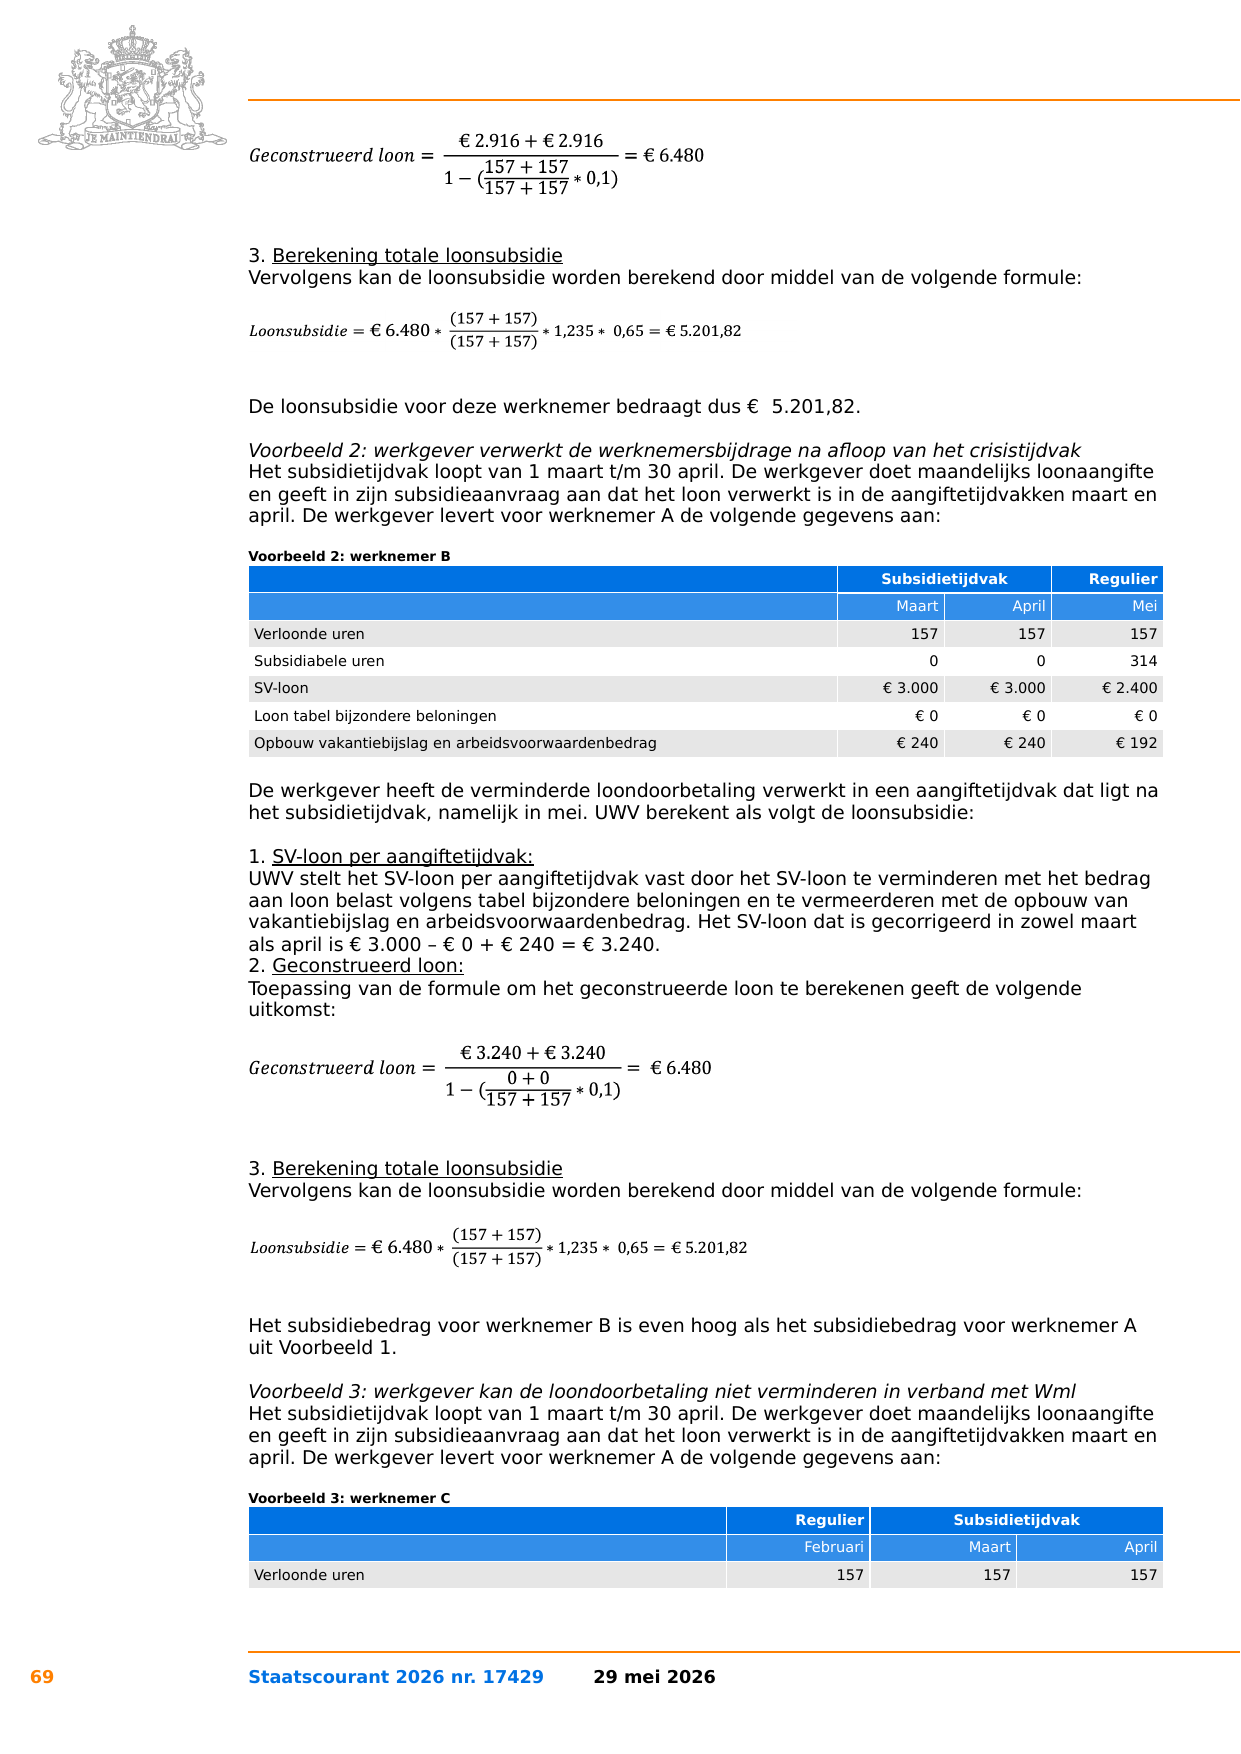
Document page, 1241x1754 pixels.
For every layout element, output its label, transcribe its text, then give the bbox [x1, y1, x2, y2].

table_cell € 3.000 [838, 676, 944, 702]
table_cell 0 [945, 648, 1051, 674]
picture [248, 1043, 739, 1114]
table_cell 157 [838, 621, 944, 647]
table_cell € 240 [945, 730, 1051, 757]
text 1. SV-loon per aangiftetijdvak: [248, 846, 1163, 867]
picture [248, 1223, 809, 1271]
text 3. Berekening totale loonsubsidie [248, 1158, 1163, 1180]
table_cell 157 [1052, 621, 1163, 647]
table_cell [249, 1507, 726, 1534]
table_cell Loon tabel bijzondere beloningen [249, 703, 837, 729]
table_cell April [1017, 1535, 1163, 1561]
picture [38, 25, 227, 150]
text Vervolgens kan de loonsubsidie worden berekend door middel van de volgende formule: [248, 267, 1163, 288]
table_cell [249, 566, 837, 593]
table_cell SV-loon [249, 676, 837, 702]
table_cell 314 [1052, 648, 1163, 674]
text De loonsubsidie voor deze werknemer bedraagt dus € 5.201,82. [248, 396, 1163, 418]
text Voorbeeld 3: werkgever kan de loondoorbetaling niet verminderen in verband met Wml [248, 1381, 1163, 1403]
text Het subsidietijdvak loopt van 1 maart t/m 30 april. De werkgever doet maandelijks loonaangifte en geeft in zijn subsidieaanvraag aan dat het loon verwerkt is in de aangiftetijdvakken maart en april. De werkgever levert voor werknemer A de volgende gegevens aan: [248, 1403, 1163, 1469]
table_cell [249, 1535, 726, 1561]
table_cell Regulier [1052, 566, 1163, 592]
table_cell Opbouw vakantiebijslag en arbeidsvoorwaardenbedrag [249, 730, 837, 757]
table_cell Verloonde uren [249, 1562, 726, 1588]
table_cell Subsidietijdvak [838, 566, 1051, 592]
table_cell 157 [871, 1562, 1016, 1588]
table_cell Subsidietijdvak [871, 1507, 1163, 1534]
text Het subsidiebedrag voor werknemer B is even hoog als het subsidiebedrag voor werknemer A uit Voorbeeld 1. [248, 1315, 1163, 1359]
table_cell € 0 [945, 703, 1051, 729]
table_cell Verloonde uren [249, 621, 837, 647]
table_cell € 0 [838, 703, 944, 729]
table_cell € 2.400 [1052, 676, 1163, 702]
table_cell Maart [838, 594, 944, 620]
table_cell Mei [1052, 594, 1163, 620]
picture [248, 310, 798, 352]
text 3. Berekening totale loonsubsidie [248, 244, 1163, 267]
table_cell Regulier [727, 1507, 869, 1534]
table_cell April [945, 594, 1051, 620]
text De werkgever heeft de verminderde loondoorbetaling verwerkt in een aangiftetijdvak dat ligt na het subsidietijdvak, namelijk in mei. UWV berekent als volgt de loonsubsidie: [248, 780, 1163, 824]
table_cell Subsidiabele uren [249, 648, 837, 674]
table_cell 157 [1017, 1562, 1163, 1588]
text Toepassing van de formule om het geconstrueerde loon te berekenen geeft de volgende uitkomst: [248, 977, 1163, 1021]
table_cell 157 [727, 1562, 869, 1588]
table_cell € 192 [1052, 730, 1163, 757]
table_cell € 240 [838, 730, 944, 757]
table_cell 0 [838, 648, 944, 674]
table_header Voorbeeld 3: werknemer C [248, 1491, 1163, 1506]
table_header Voorbeeld 2: werknemer B [248, 549, 1163, 565]
text UWV stelt het SV-loon per aangiftetijdvak vast door het SV-loon te verminderen met het bedrag aan loon belast volgens tabel bijzondere beloningen en te vermeerderen met de opbouw van vakantiebijslag en arbeidsvoorwaardenbedrag. Het SV-loon dat is gecorrigeerd in zowel maart als april is € 3.000 – € 0 + € 240 = € 3.240. [248, 867, 1163, 955]
table_cell 157 [945, 621, 1051, 647]
picture [248, 130, 750, 201]
table_cell € 0 [1052, 703, 1163, 729]
table_cell Februari [727, 1535, 869, 1561]
table_cell € 3.000 [945, 676, 1051, 702]
table_cell Maart [871, 1535, 1016, 1561]
text Het subsidietijdvak loopt van 1 maart t/m 30 april. De werkgever doet maandelijks loonaangifte en geeft in zijn subsidieaanvraag aan dat het loon verwerkt is in de aangiftetijdvakken maart en april. De werkgever levert voor werknemer A de volgende gegevens aan: [248, 461, 1163, 527]
text Vervolgens kan de loonsubsidie worden berekend door middel van de volgende formule: [248, 1180, 1163, 1202]
text 2. Geconstrueerd loon: [248, 955, 1163, 977]
text Voorbeeld 2: werkgever verwerkt de werknemersbijdrage na afloop van het crisistijdvak [248, 439, 1163, 461]
